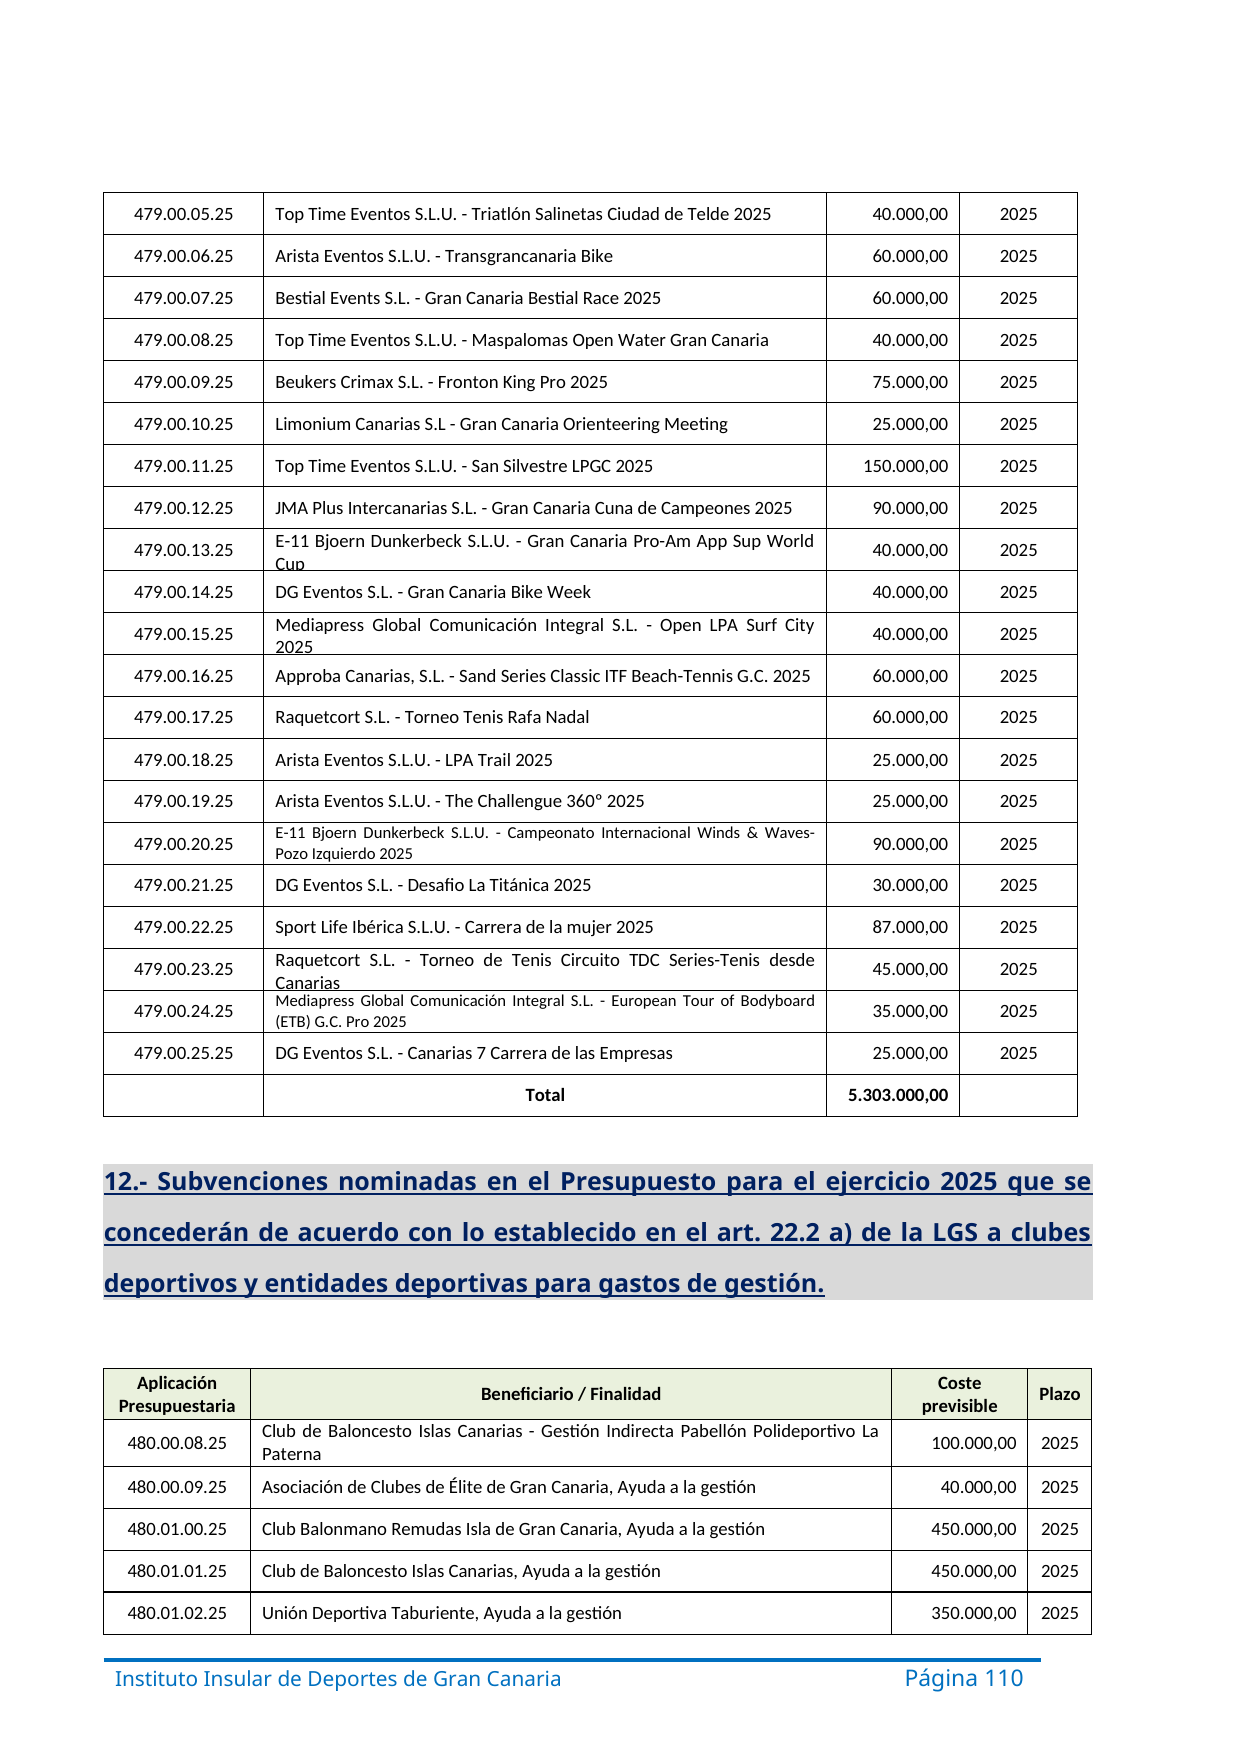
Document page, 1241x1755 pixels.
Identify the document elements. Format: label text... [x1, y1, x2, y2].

table_cell 479.00.23.25 [104, 949, 263, 989]
table_cell Raquetcort S.L. - Torneo Tenis Rafa Nadal [264, 697, 826, 738]
table_cell [104, 1075, 263, 1116]
table_cell 35.000,00 [827, 991, 959, 1032]
table_cell Club de Baloncesto Islas Canarias - Gestión Indirecta Pabellón Polideportivo La Paterna [251, 1420, 891, 1466]
table_cell 480.00.09.25 [104, 1467, 250, 1507]
table_cell Approba Canarias, S.L. - Sand Series Classic ITF Beach-Tennis G.C. 2025 [264, 655, 826, 696]
table_cell 45.000,00 [827, 949, 959, 989]
table_cell 480.01.02.25 [104, 1593, 250, 1633]
text 12.- Subvenciones nominadas en el Presupuesto para el ejercicio 2025 que se [103, 1164, 1093, 1193]
table_cell 2025 [960, 991, 1077, 1032]
table_cell DG Eventos S.L. - Canarias 7 Carrera de las Empresas [264, 1033, 826, 1073]
table_cell 2025 [960, 781, 1077, 822]
table_cell DG Eventos S.L. - Gran Canaria Bike Week [264, 571, 826, 612]
table_cell 25.000,00 [827, 1033, 959, 1073]
table_cell 479.00.24.25 [104, 991, 263, 1032]
table_cell 2025 [960, 949, 1077, 989]
table_cell Beukers Crimax S.L. - Fronton King Pro 2025 [264, 361, 826, 402]
table_cell 480.00.08.25 [104, 1420, 250, 1466]
table_cell 40.000,00 [827, 571, 959, 612]
table_cell Mediapress Global Comunicación Integral S.L. - European Tour of Bodyboard (ETB) G.C. Pro 2025 [264, 991, 826, 1032]
table_cell 2025 [960, 529, 1077, 570]
table_cell 150.000,00 [827, 445, 959, 486]
table_cell 30.000,00 [827, 865, 959, 906]
table_cell E-11 Bjoern Dunkerbeck S.L.U. - Gran Canaria Pro-Am App Sup World Cup [264, 529, 826, 570]
table_cell 479.00.09.25 [104, 361, 263, 402]
table_cell 479.00.16.25 [104, 655, 263, 696]
table_cell 40.000,00 [827, 613, 959, 654]
table_cell 479.00.20.25 [104, 823, 263, 864]
table_cell 2025 [960, 697, 1077, 738]
table_cell 2025 [960, 235, 1077, 276]
table_cell 2025 [960, 403, 1077, 444]
table_cell 5.303.000,00 [827, 1075, 959, 1116]
table_cell 25.000,00 [827, 403, 959, 444]
table_header Aplicación Presupuestaria [104, 1369, 250, 1419]
text concederán de acuerdo con lo establecido en el art. 22.2 a) de la LGS a clubes deportivos y entidades deportivas para gastos de gestión. [103, 1194, 1093, 1300]
table_cell Limonium Canarias S.L - Gran Canaria Orienteering Meeting [264, 403, 826, 444]
table_header Beneficiario / Finalidad [251, 1369, 891, 1419]
table_cell 479.00.12.25 [104, 487, 263, 528]
table_cell Arista Eventos S.L.U. - Transgrancanaria Bike [264, 235, 826, 276]
table_header Coste previsible [892, 1369, 1027, 1419]
table_cell 480.01.00.25 [104, 1509, 250, 1549]
table_cell Sport Life Ibérica S.L.U. - Carrera de la mujer 2025 [264, 907, 826, 948]
table_cell 25.000,00 [827, 781, 959, 822]
table_cell 90.000,00 [827, 823, 959, 864]
table_cell 87.000,00 [827, 907, 959, 948]
table_cell 60.000,00 [827, 655, 959, 696]
table_cell 25.000,00 [827, 739, 959, 780]
table_cell 2025 [1028, 1509, 1091, 1549]
table_cell Top Time Eventos S.L.U. - Triatlón Salinetas Ciudad de Telde 2025 [264, 193, 826, 234]
table_cell 2025 [960, 907, 1077, 948]
table_cell DG Eventos S.L. - Desafio La Titánica 2025 [264, 865, 826, 906]
table_cell 60.000,00 [827, 697, 959, 738]
table_cell 479.00.15.25 [104, 613, 263, 654]
table_cell 480.01.01.25 [104, 1551, 250, 1591]
table_cell 75.000,00 [827, 361, 959, 402]
table_cell Arista Eventos S.L.U. - The Challengue 360º 2025 [264, 781, 826, 822]
table_cell 2025 [1028, 1593, 1091, 1633]
table_cell 479.00.11.25 [104, 445, 263, 486]
table_cell 2025 [960, 445, 1077, 486]
table_cell 40.000,00 [827, 319, 959, 360]
table_cell 2025 [960, 613, 1077, 654]
table_cell 479.00.14.25 [104, 571, 263, 612]
table_cell Mediapress Global Comunicación Integral S.L. - Open LPA Surf City 2025 [264, 613, 826, 654]
table_cell 2025 [960, 487, 1077, 528]
table_cell Arista Eventos S.L.U. - LPA Trail 2025 [264, 739, 826, 780]
table_cell 90.000,00 [827, 487, 959, 528]
table_cell 40.000,00 [892, 1467, 1027, 1507]
table_cell Club de Baloncesto Islas Canarias, Ayuda a la gestión [251, 1551, 891, 1591]
table_cell 2025 [960, 865, 1077, 906]
table_cell 2025 [1028, 1467, 1091, 1507]
table_cell Asociación de Clubes de Élite de Gran Canaria, Ayuda a la gestión [251, 1467, 891, 1507]
table_cell Club Balonmano Remudas Isla de Gran Canaria, Ayuda a la gestión [251, 1509, 891, 1549]
table_cell Top Time Eventos S.L.U. - Maspalomas Open Water Gran Canaria [264, 319, 826, 360]
table_cell 40.000,00 [827, 193, 959, 234]
table_cell Top Time Eventos S.L.U. - San Silvestre LPGC 2025 [264, 445, 826, 486]
table_cell 60.000,00 [827, 277, 959, 318]
table_cell JMA Plus Intercanarias S.L. - Gran Canaria Cuna de Campeones 2025 [264, 487, 826, 528]
table_cell 479.00.18.25 [104, 739, 263, 780]
table_cell 479.00.06.25 [104, 235, 263, 276]
table_cell 479.00.22.25 [104, 907, 263, 948]
table_cell 2025 [960, 655, 1077, 696]
table_cell [960, 1075, 1077, 1116]
table_cell 350.000,00 [892, 1593, 1027, 1633]
table_cell 2025 [960, 1033, 1077, 1073]
table_cell 2025 [960, 739, 1077, 780]
table_cell 479.00.21.25 [104, 865, 263, 906]
table_cell 2025 [960, 823, 1077, 864]
table_cell 450.000,00 [892, 1509, 1027, 1549]
table_header Plazo [1028, 1369, 1091, 1419]
table_cell 2025 [1028, 1551, 1091, 1591]
table_cell 2025 [960, 361, 1077, 402]
table_cell Raquetcort S.L. - Torneo de Tenis Circuito TDC Series-Tenis desde Canarias [264, 949, 826, 989]
table_cell 479.00.19.25 [104, 781, 263, 822]
table_cell 450.000,00 [892, 1551, 1027, 1591]
table_cell 479.00.07.25 [104, 277, 263, 318]
table_cell 479.00.05.25 [104, 193, 263, 234]
table_cell 100.000,00 [892, 1420, 1027, 1466]
table_cell 60.000,00 [827, 235, 959, 276]
table_cell 479.00.17.25 [104, 697, 263, 738]
table_cell 2025 [960, 193, 1077, 234]
table_cell 2025 [960, 571, 1077, 612]
table_cell Bestial Events S.L. - Gran Canaria Bestial Race 2025 [264, 277, 826, 318]
table_cell 2025 [960, 277, 1077, 318]
table_cell 479.00.08.25 [104, 319, 263, 360]
table_cell 2025 [1028, 1420, 1091, 1466]
table_cell 479.00.10.25 [104, 403, 263, 444]
table_cell E-11 Bjoern Dunkerbeck S.L.U. - Campeonato Internacional Winds & Waves-Pozo Izquierdo 2025 [264, 823, 826, 864]
table_cell 479.00.13.25 [104, 529, 263, 570]
table_cell 40.000,00 [827, 529, 959, 570]
table_cell 479.00.25.25 [104, 1033, 263, 1073]
table_cell 2025 [960, 319, 1077, 360]
table_cell Unión Deportiva Taburiente, Ayuda a la gestión [251, 1593, 891, 1633]
table_cell Total [264, 1075, 826, 1116]
